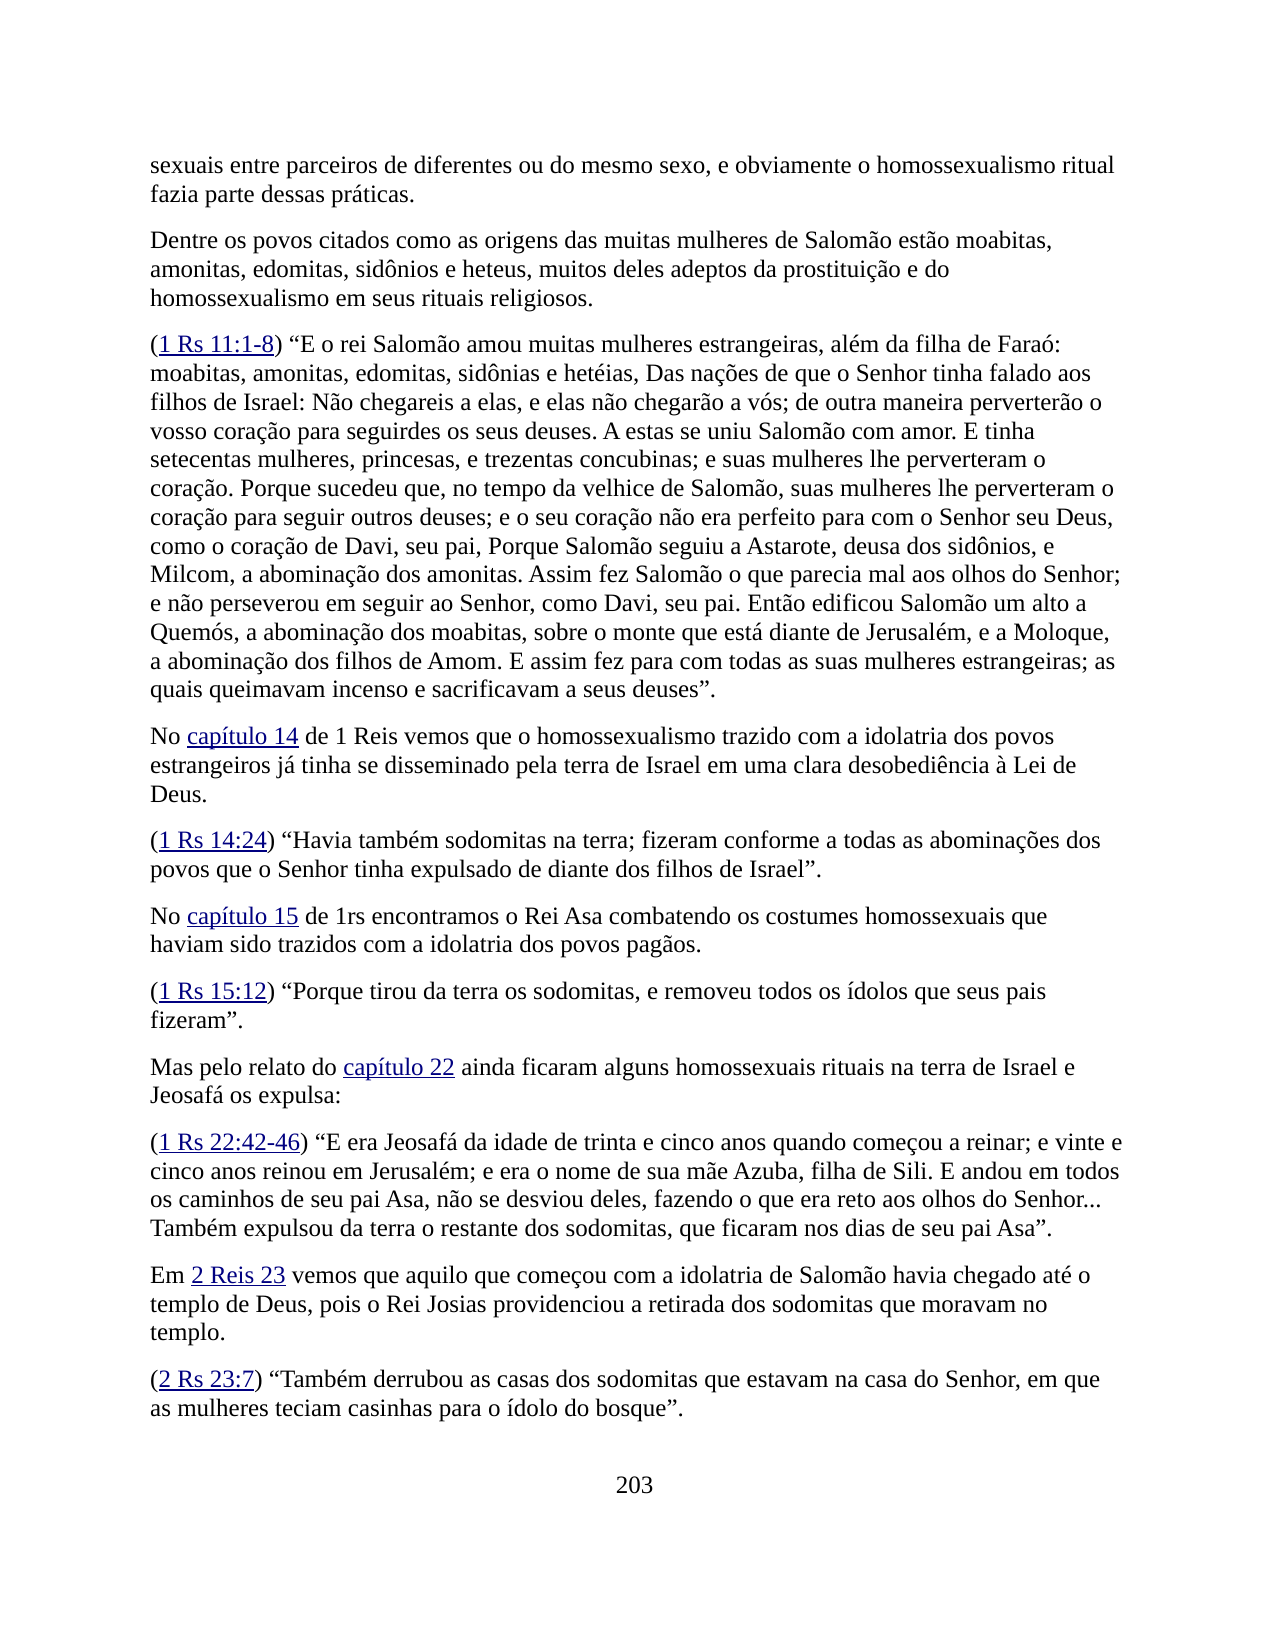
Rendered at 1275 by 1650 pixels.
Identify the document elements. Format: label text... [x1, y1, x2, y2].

text No capítulo 14 de 1 Reis vemos que o homossexualismo trazido com a idolatria dos povos estrangeiros já tinha se disseminado pela terra de Israel em uma clara desobediência à Lei de Deus. [150, 721, 1125, 807]
text Em 2 Reis 23 vemos que aquilo que começou com a idolatria de Salomão havia chegado até o templo de Deus, pois o Rei Josias providenciou a retirada dos sodomitas que moravam no templo. [150, 1260, 1125, 1346]
text (1 Rs 22:42-46) “E era Jeosafá da idade de trinta e cinco anos quando começou a reinar; e vinte e cinco anos reinou em Jerusalém; e era o nome de sua mãe Azuba, filha de Sili. E andou em todos os caminhos de seu pai Asa, não se desviou deles, fazendo o que era reto aos olhos do Senhor... Também expulsou da terra o restante dos sodomitas, que ficaram nos dias de seu pai Asa”. [150, 1127, 1125, 1242]
text (1 Rs 11:1-8) “E o rei Salomão amou muitas mulheres estrangeiras, além da filha de Faraó: moabitas, amonitas, edomitas, sidônias e hetéias, Das nações de que o Senhor tinha falado aos filhos de Israel: Não chegareis a elas, e elas não chegarão a vós; de outra maneira perverterão o vosso coração para seguirdes os seus deuses. A estas se uniu Salomão com amor. E tinha setecentas mulheres, princesas, e trezentas concubinas; e suas mulheres lhe perverteram o coração. Porque sucedeu que, no tempo da velhice de Salomão, suas mulheres lhe perverteram o coração para seguir outros deuses; e o seu coração não era perfeito para com o Senhor seu Deus, como o coração de Davi, seu pai, Porque Salomão seguiu a Astarote, deusa dos sidônios, e Milcom, a abominação dos amonitas. Assim fez Salomão o que parecia mal aos olhos do Senhor; e não perseverou em seguir ao Senhor, como Davi, seu pai. Então edificou Salomão um alto a Quemós, a abominação dos moabitas, sobre o monte que está diante de Jerusalém, e a Moloque, a abominação dos filhos de Amom. E assim fez para com todas as suas mulheres estrangeiras; as quais queimavam incenso e sacrificavam a seus deuses”. [150, 329, 1125, 703]
text sexuais entre parceiros de diferentes ou do mesmo sexo, e obviamente o homossexualismo ritual fazia parte dessas práticas. [150, 150, 1125, 207]
text (1 Rs 14:24) “Havia também sodomitas na terra; fizeram conforme a todas as abominações dos povos que o Senhor tinha expulsado de diante dos filhos de Israel”. [150, 825, 1125, 883]
text (1 Rs 15:12) “Porque tirou da terra os sodomitas, e removeu todos os ídolos que seus pais fizeram”. [150, 976, 1125, 1034]
text Mas pelo relato do capítulo 22 ainda ficaram alguns homossexuais rituais na terra de Israel e Jeosafá os expulsa: [150, 1052, 1125, 1109]
text No capítulo 15 de 1rs encontramos o Rei Asa combatendo os costumes homossexuais que haviam sido trazidos com a idolatria dos povos pagãos. [150, 901, 1125, 958]
text (2 Rs 23:7) “Também derrubou as casas dos sodomitas que estavam na casa do Senhor, em que as mulheres teciam casinhas para o ídolo do bosque”. [150, 1364, 1125, 1422]
text Dentre os povos citados como as origens das muitas mulheres de Salomão estão moabitas, amonitas, edomitas, sidônios e heteus, muitos deles adeptos da prostituição e do homossexualismo em seus rituais religiosos. [150, 225, 1125, 312]
